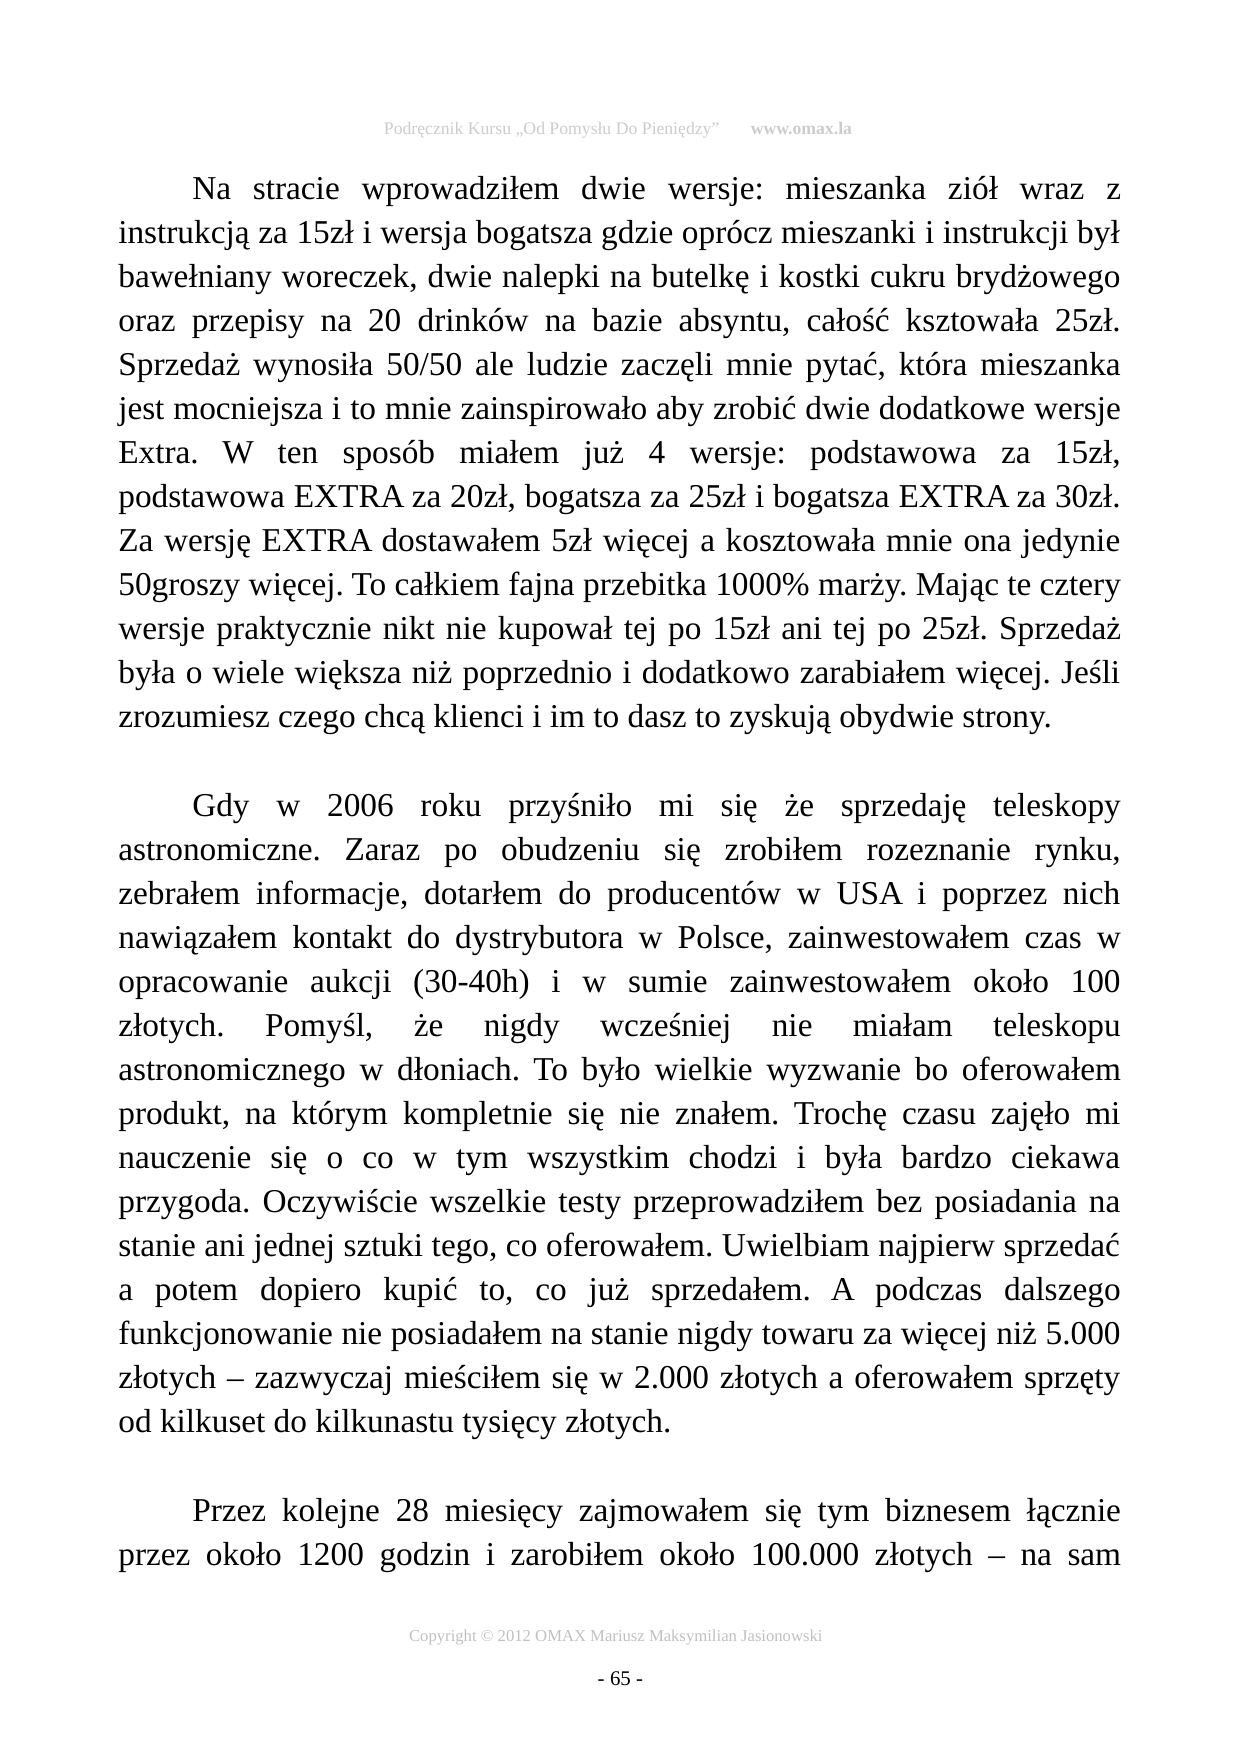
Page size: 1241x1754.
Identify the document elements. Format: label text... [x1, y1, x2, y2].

text Przez kolejne 28 miesięcy zajmowałem się tym biznesem łącznie przez około 1200 godzin i zarobiłem około 100.000 złotych – na sam [118, 1490, 1122, 1572]
text Gdy w 2006 roku przyśniło mi się że sprzedaję teleskopy astronomiczne. Zaraz po obudzeniu się zrobiłem rozeznanie rynku, zebrałem informacje, dotarłem do producentów w USA i poprzez nich nawiązałem kontakt do dystrybutora w Polsce, zainwestowałem czas w opracowanie aukcji (30-40h) i w sumie zainwestowałem około 100 złotych. Pomyśl, że nigdy wcześniej nie miałam teleskopu astronomicznego w dłoniach. To było wielkie wyzwanie bo oferowałem produkt, na którym kompletnie się nie znałem. Trochę czasu zajęło mi nauczenie się o co w tym wszystkim chodzi i była bardzo ciekawa przygoda. Oczywiście wszelkie testy przeprowadziłem bez posiadania na stanie ani jednej sztuki tego, co oferowałem. Uwielbiam najpierw sprzedać a potem dopiero kupić to, co już sprzedałem. A podczas dalszego funkcjonowanie nie posiadałem na stanie nigdy towaru za więcej niż 5.000 złotych – zazwyczaj mieściłem się w 2.000 złotych a oferowałem sprzęty od kilkuset do kilkunastu tysięcy złotych. [118, 785, 1122, 1440]
text Na stracie wprowadziłem dwie wersje: mieszanka ziół wraz z instrukcją za 15zł i wersja bogatsza gdzie oprócz mieszanki i instrukcji był bawełniany woreczek, dwie nalepki na butelkę i kostki cukru brydżowego oraz przepisy na 20 drinków na bazie absyntu, całość ksztowała 25zł. Sprzedaż wynosiła 50/50 ale ludzie zaczęli mnie pytać, która mieszanka jest mocniejsza i to mnie zainspirowało aby zrobić dwie dodatkowe wersje Extra. W ten sposób miałem już 4 wersje: podstawowa za 15zł, podstawowa EXTRA za 20zł, bogatsza za 25zł i bogatsza EXTRA za 30zł. Za wersję EXTRA dostawałem 5zł więcej a kosztowała mnie ona jedynie 50groszy więcej. To całkiem fajna przebitka 1000% marży. Mając te cztery wersje praktycznie nikt nie kupował tej po 15zł ani tej po 25zł. Sprzedaż była o wiele większa niż poprzednio i dodatkowo zarabiałem więcej. Jeśli zrozumiesz czego chcą klienci i im to dasz to zyskują obydwie strony. [118, 168, 1122, 735]
